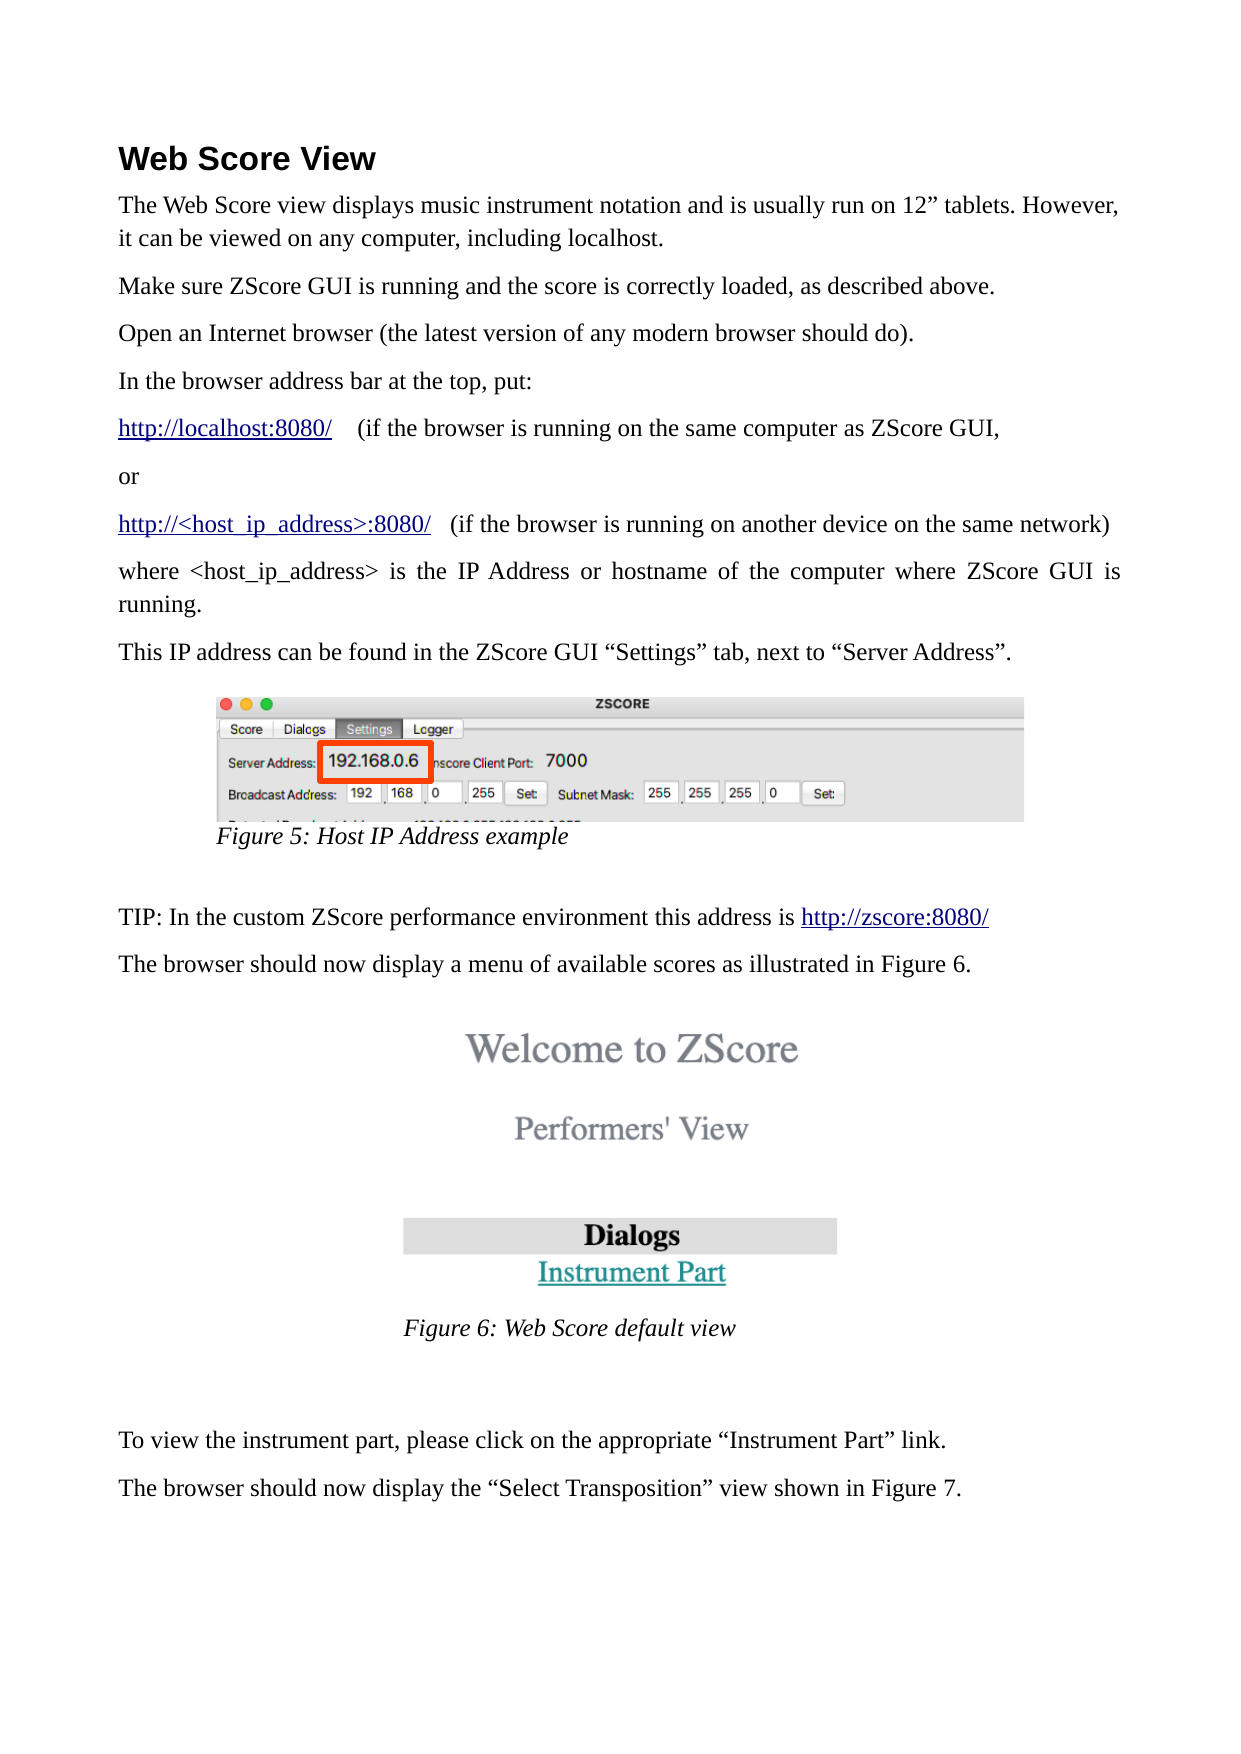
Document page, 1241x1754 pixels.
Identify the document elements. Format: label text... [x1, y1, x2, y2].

text http://localhost:8080/ (if the browser is running on the same computer as ZScore GUI, [118, 413, 1122, 442]
text Open an Internet browser (the latest version of any modern browser should do). [118, 318, 1122, 347]
text Figure 6: Web Score default view [403, 1314, 837, 1342]
text Make sure ZScore GUI is running and the score is correctly loaded, as described above. [118, 271, 1122, 299]
text or [118, 461, 1122, 490]
text The browser should now display the “Select Transposition” view shown in Figure 7. [118, 1473, 1122, 1502]
text TIP: In the custom ZScore performance environment this address is http://zscore:8080/ [118, 902, 1122, 931]
text The browser should now display a menu of available scores as illustrated in Figure 6. [118, 949, 1122, 978]
text The Web Score view displays music instrument notation and is usually run on 12” tablets. However, it can be viewed on any computer, including localhost. [118, 190, 1122, 252]
text To view the instrument part, please click on the appropriate “Instrument Part” link. [118, 1426, 1122, 1454]
text http://<host_ip_address>:8080/ (if the browser is running on another device on the same network) [118, 509, 1122, 537]
picture [216, 697, 1025, 822]
text where <host_ip_address> is the IP Address or hostname of the computer where ZScore GUI is running. [118, 556, 1122, 618]
subtitle Web Score View [118, 139, 1122, 178]
text Figure 5: Host IP Address example [216, 822, 1024, 850]
text In the browser address bar at the top, put: [118, 366, 1122, 395]
text This IP address can be found in the ZScore GUI “Settings” tab, next to “Server Address”. [118, 637, 1122, 666]
picture [403, 1009, 838, 1314]
